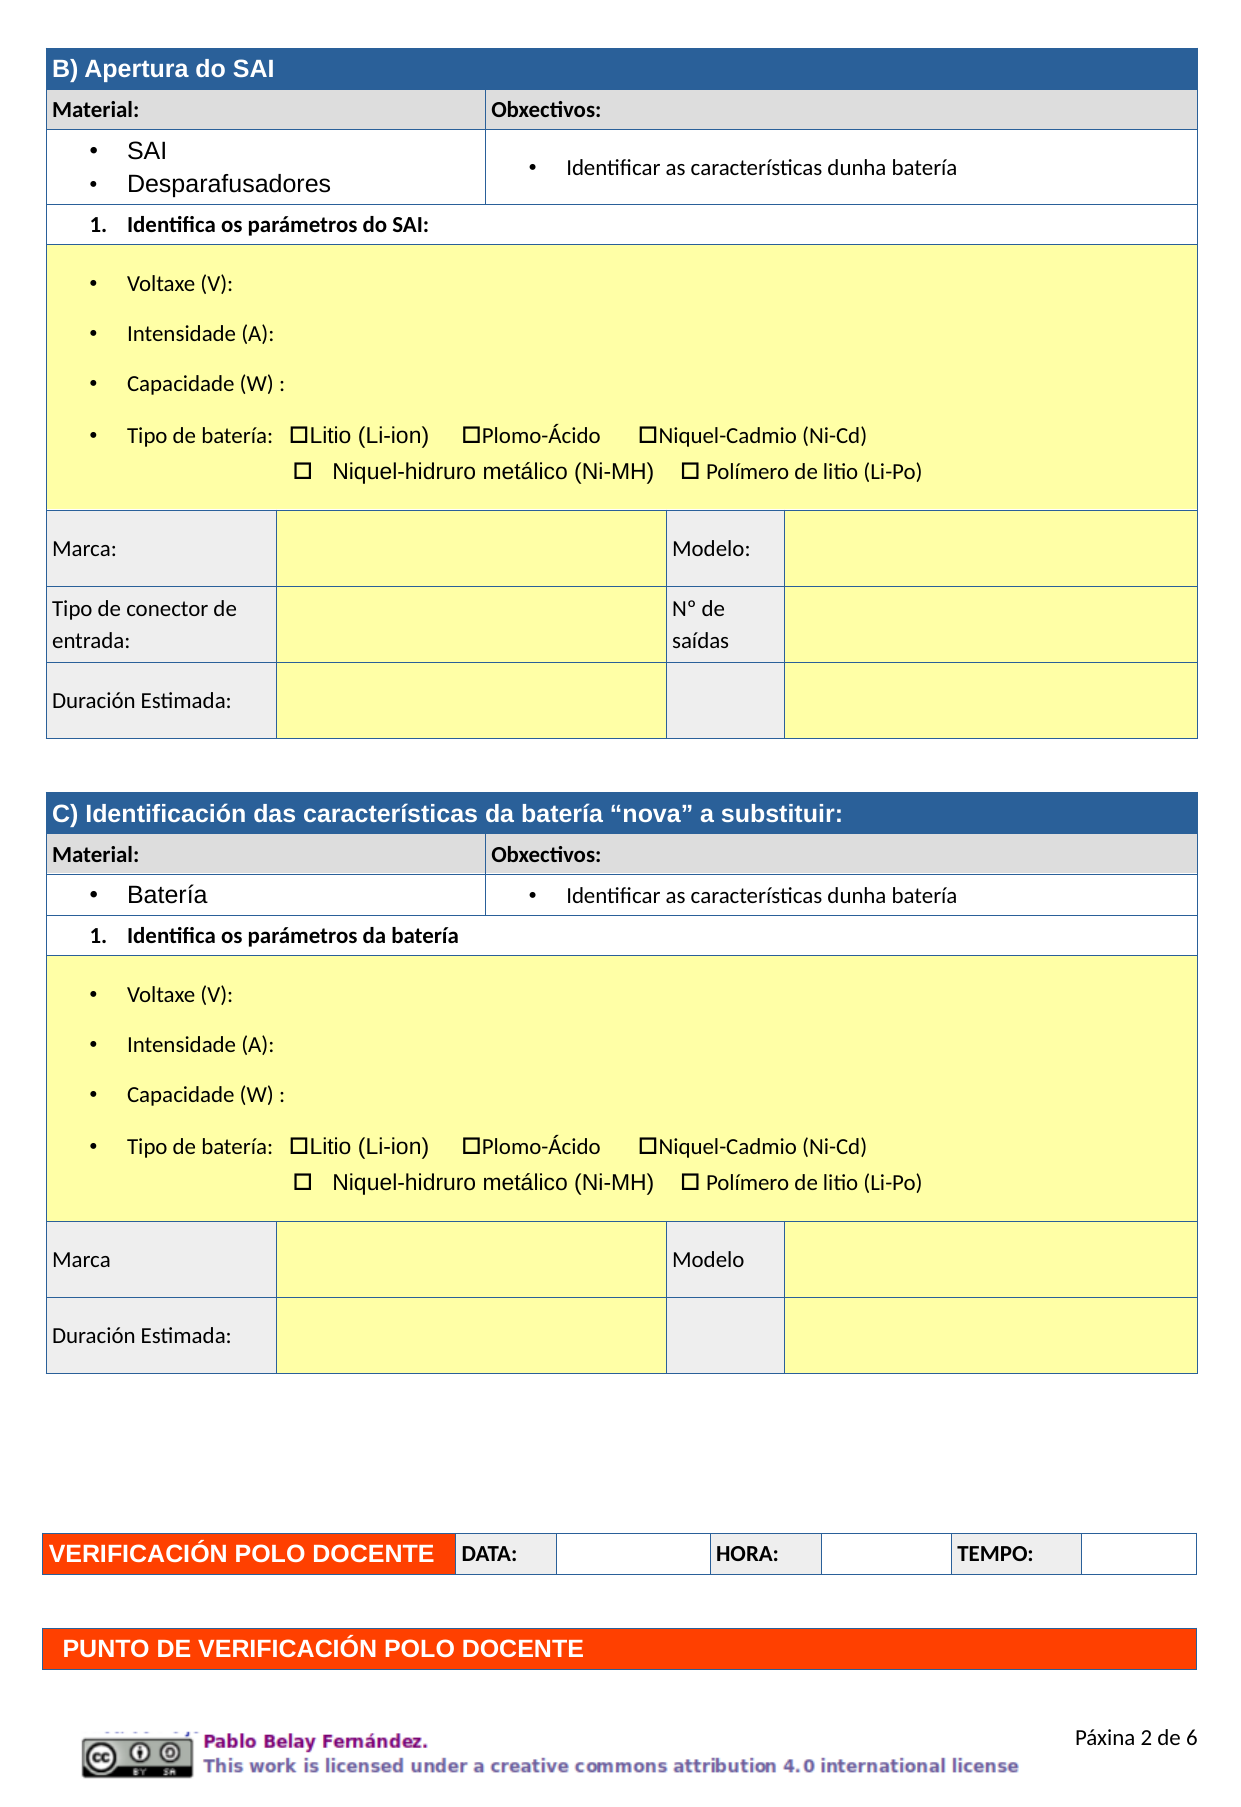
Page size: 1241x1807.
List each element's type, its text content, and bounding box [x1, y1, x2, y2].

table_header HORA: [711, 1534, 821, 1574]
table_cell Modelo: [667, 511, 784, 586]
table_header [557, 1534, 710, 1574]
table_cell Marca: [47, 511, 276, 586]
table_cell [277, 663, 666, 738]
table_cell Batería [47, 875, 485, 915]
table_header TEMPO: [952, 1534, 1081, 1574]
table_cell Duración Estimada: [47, 1298, 276, 1373]
table_cell [667, 663, 784, 738]
table_cell [785, 1298, 1197, 1373]
table_header VERIFICACIÓN POLO DOCENTE [43, 1534, 455, 1574]
table_cell Voltaxe (V): Intensidade (A): Capacidade (W) : Tipo de batería: Litio (Li-ion) Plomo-Ácido Niquel-Cadmio (Ni-Cd)  Niquel-hidruro metálico (Ni-MH)  Polímero de litio (Li-Po) [47, 956, 1197, 1221]
table_cell Nº de saídas [667, 587, 784, 662]
table_cell Obxectivos: [486, 834, 1197, 873]
table_cell Duración Estimada: [47, 663, 276, 738]
table_cell [277, 1298, 666, 1373]
table_header [1082, 1534, 1196, 1574]
table_cell Identifica os parámetros da batería [47, 916, 1197, 955]
table_cell [277, 511, 666, 586]
table_cell Voltaxe (V): Intensidade (A): Capacidade (W) : Tipo de batería: Litio (Li-ion) Plomo-Ácido Niquel-Cadmio (Ni-Cd)  Niquel-hidruro metálico (Ni-MH)  Polímero de litio (Li-Po) [47, 245, 1197, 509]
table_cell Material: [47, 90, 485, 129]
table_cell [277, 1222, 666, 1297]
table_cell [277, 587, 666, 662]
table_cell Identificar as características dunha batería [486, 130, 1197, 204]
table_cell Tipo de conector de entrada: [47, 587, 276, 662]
table_cell Obxectivos: [486, 90, 1197, 129]
table_cell [785, 663, 1197, 738]
table_header C) Identificación das características da batería “nova” a substituir: [47, 793, 1197, 833]
table_cell Marca [47, 1222, 276, 1297]
table_cell Material: [47, 834, 485, 873]
table_cell [667, 1298, 784, 1373]
table_cell Modelo [667, 1222, 784, 1297]
table_header DATA: [456, 1534, 556, 1574]
table_header B) Apertura do SAI [47, 49, 1197, 89]
table_cell [785, 511, 1197, 586]
table_cell [785, 1222, 1197, 1297]
table_cell Identifica os parámetros do SAI: [47, 205, 1197, 244]
table_header PUNTO DE VERIFICACIÓN POLO DOCENTE [43, 1629, 1196, 1669]
table_cell SAI Desparafusadores [47, 130, 485, 204]
table_header [822, 1534, 951, 1574]
table_cell [785, 587, 1197, 662]
table_cell Identificar as características dunha batería [486, 875, 1197, 915]
picture [65, 1722, 1035, 1787]
